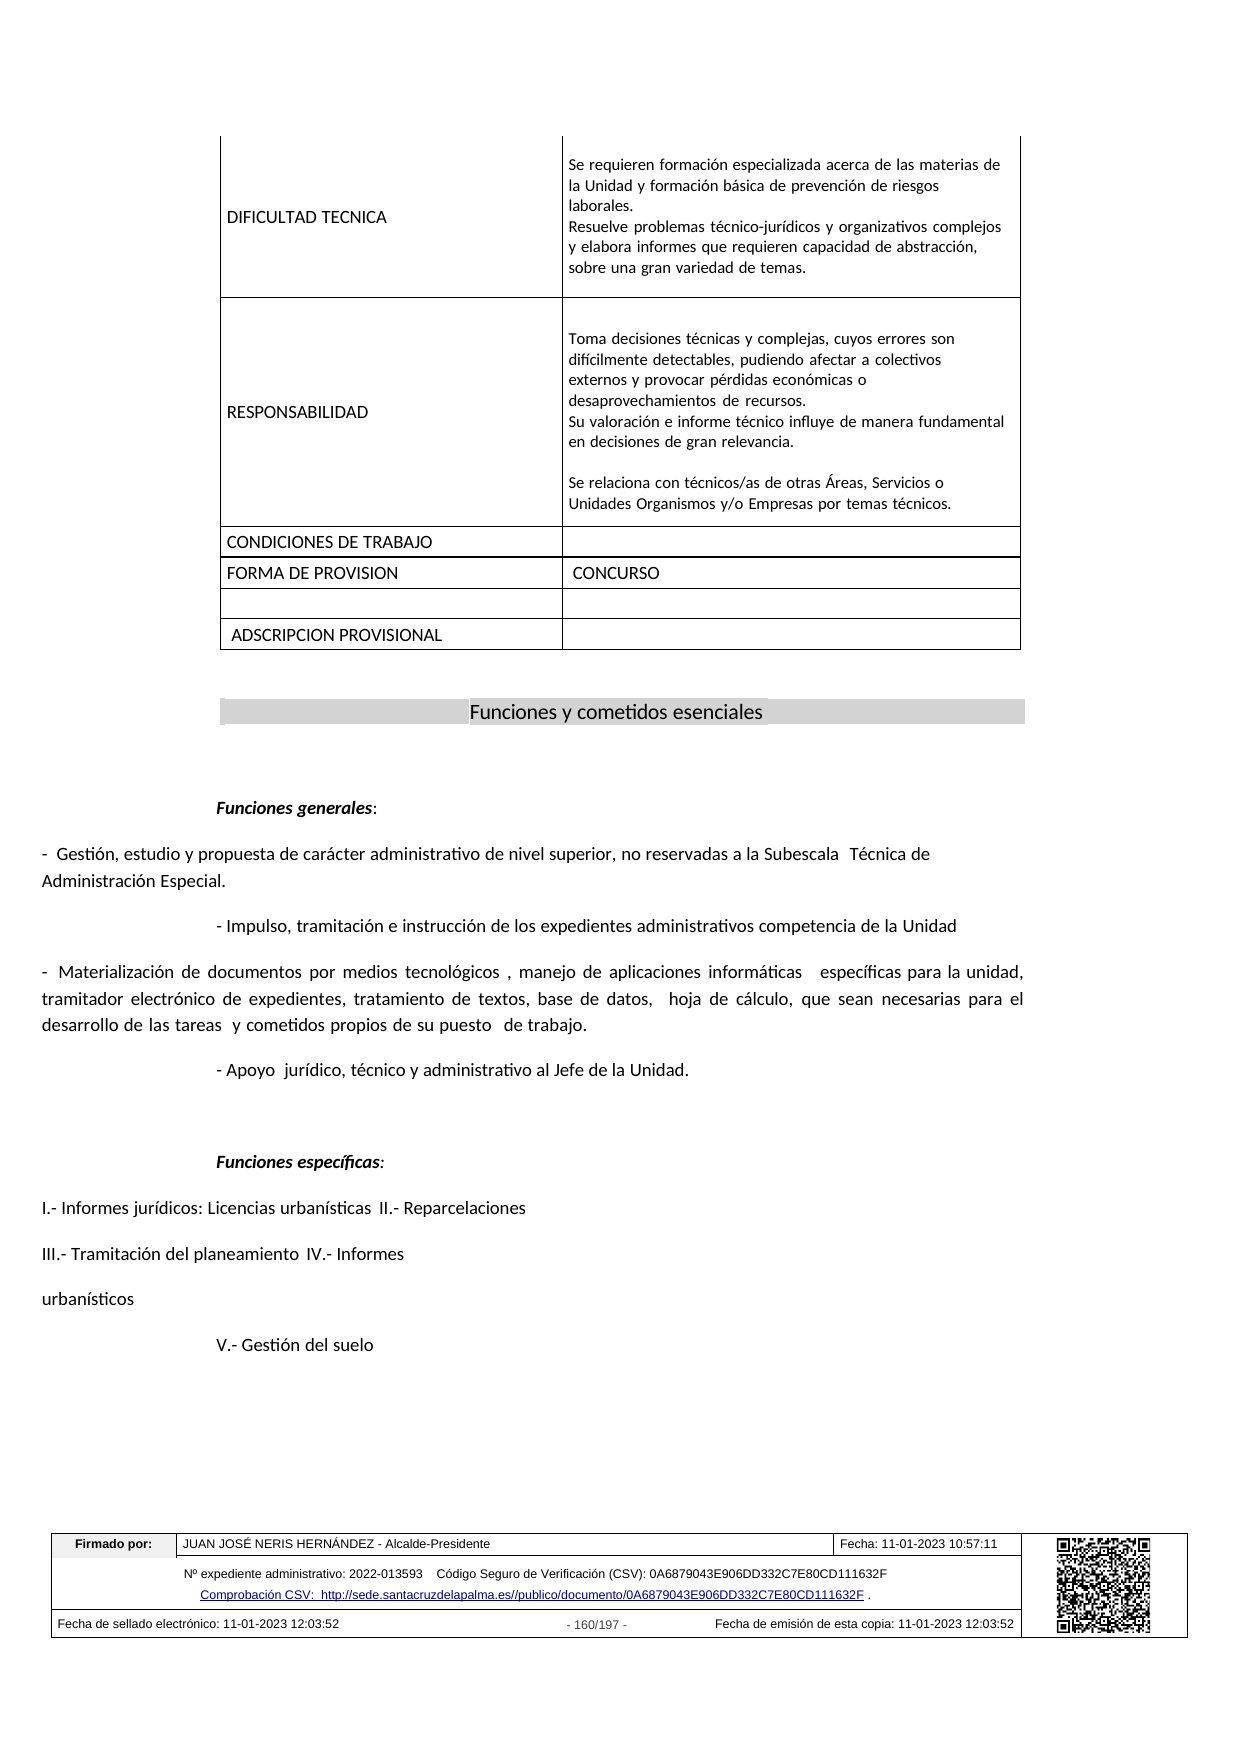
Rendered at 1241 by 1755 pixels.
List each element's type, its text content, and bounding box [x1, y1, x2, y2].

table_header JUAN JOSÉ NERIS HERNÁNDEZ - Alcalde-Presidente [177, 1534, 833, 1555]
table_cell Fecha de sellado electrónico: 11-01-2023 12:03:52 - 160/197 - Fecha de emisión de esta copia: 11-01-2023 12:03:52 [52, 1610, 1021, 1637]
table_cell CONDICIONES DE TRABAJO [221, 527, 562, 556]
table_cell [563, 619, 1020, 649]
text V.- Gestión del suelo [216, 1333, 1199, 1356]
list Impulso, tramitación e instrucción de los expedientes administrativos competencia de la Unidad [216, 914, 1199, 937]
subtitle Funciones específicas: [216, 1150, 1199, 1173]
table_cell ADSCRIPCION PROVISIONAL [221, 619, 562, 649]
text III.- Tramitación del planeamiento IV.- Informes urbanísticos [42, 1242, 498, 1310]
table_header DIFICULTAD TECNICA [221, 136, 562, 297]
table_header Fecha: 11-01-2023 10:57:11 [834, 1534, 1021, 1555]
table_header [1022, 1534, 1187, 1637]
table_cell [563, 589, 1020, 618]
table_header Firmado por: [52, 1534, 176, 1555]
table_cell FORMA DE PROVISION [221, 558, 562, 587]
table_cell Toma decisiones técnicas y complejas, cuyos errores son difícilmente detectables, pudiendo afectar a colectivos externos y provocar pérdidas económicas o desaprovechamientos de recursos. Su valoración e informe técnico influye de manera fundamental en decisiones de gran relevancia. Se relaciona con técnicos/as de otras Áreas, Servicios o Unidades Organismos y/o Empresas por temas técnicos. [563, 298, 1020, 526]
table_cell [221, 589, 562, 618]
table_header Se requieren formación especializada acerca de las materias de la Unidad y formación básica de prevención de riesgos laborales. Resuelve problemas técnico-jurídicos y organizativos complejos y elabora informes que requieren capacidad de abstracción, sobre una gran variedad de temas. [563, 136, 1020, 297]
list Gestión, estudio y propuesta de carácter administrativo de nivel superior, no reservadas a la Subescala Técnica de Administración Especial. [42, 842, 1023, 892]
list Materialización de documentos por medios tecnológicos , manejo de aplicaciones informáticas específicas para la unidad, tramitador electrónico de expedientes, tratamiento de textos, base de datos, hoja de cálculo, que sean necesarias para el desarrollo de las tareas y cometidos propios de su puesto de trabajo. [42, 961, 1024, 1036]
table_cell [563, 527, 1020, 556]
table_cell Nº expediente administrativo: 2022-013593 Código Seguro de Verificación (CSV): 0A6879043E906DD332C7E80CD111632F Comprobación CSV: http://sede.santacruzdelapalma.es//publico/documento/0A6879043E906DD332C7E80CD111632F . [52, 1556, 1021, 1609]
table_cell RESPONSABILIDAD [221, 298, 562, 526]
text I.- Informes jurídicos: Licencias urbanísticas II.- Reparcelaciones [42, 1196, 564, 1219]
subtitle Funciones generales: [216, 797, 1199, 819]
subtitle Funciones y cometidos esenciales [220, 698, 1199, 725]
table_cell CONCURSO [563, 558, 1020, 587]
list Apoyo jurídico, técnico y administrativo al Jefe de la Unidad. [216, 1059, 1199, 1082]
